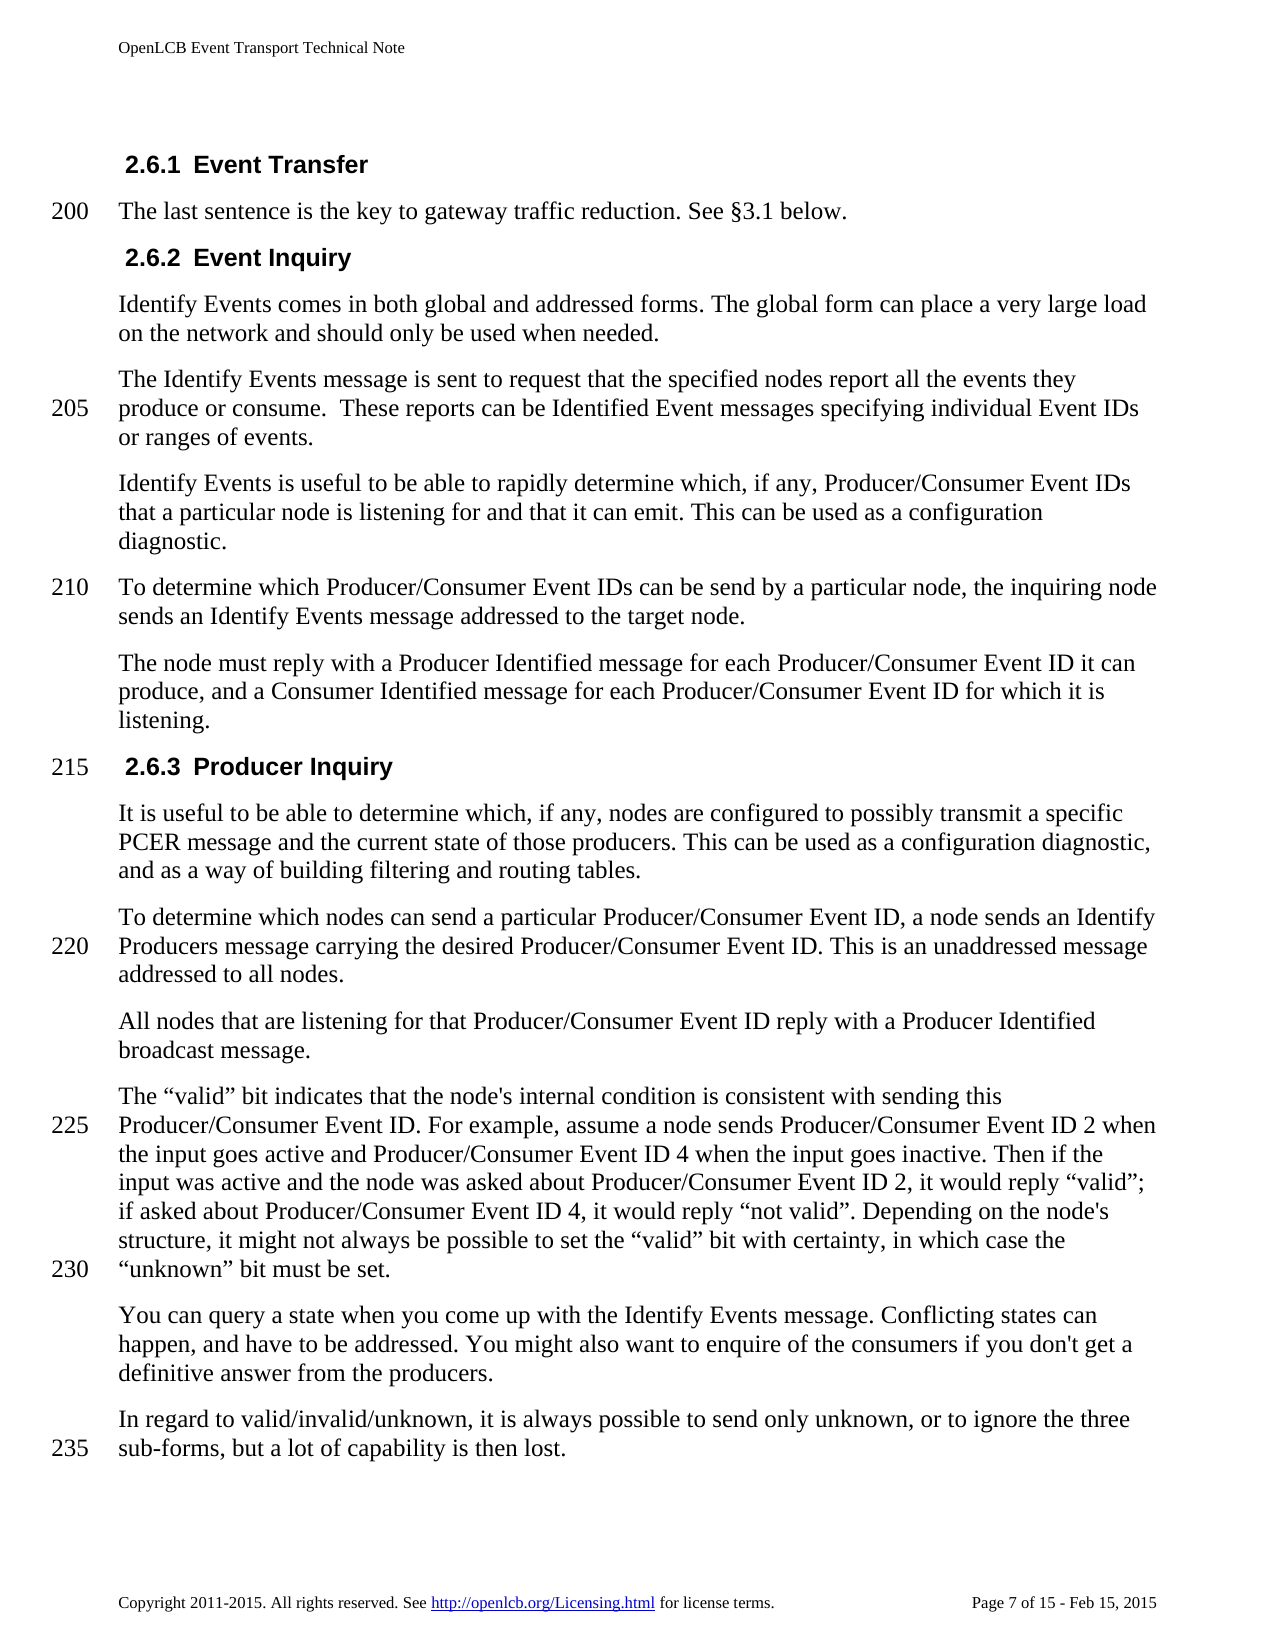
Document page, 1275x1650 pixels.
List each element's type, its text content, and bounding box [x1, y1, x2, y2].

text It is useful to be able to determine which, if any, nodes are configured to possibly transmit a specific PCER message and the current state of those producers. This can be used as a configuration diagnostic, and as a way of building filtering and routing tables. [118, 798, 1157, 884]
text The last sentence is the key to gateway traffic reduction. See §3.1 below. [118, 196, 1157, 225]
subtitle Producer Inquiry [118, 752, 1157, 780]
text The node must reply with a Producer Identified message for each Producer/Consumer Event ID it can produce, and a Consumer Identified message for each Producer/Consumer Event ID for which it is listening. [118, 648, 1157, 734]
text To determine which nodes can send a particular Producer/Consumer Event ID, a node sends an Identify Producers message carrying the desired Producer/Consumer Event ID. This is an unaddressed message addressed to all nodes. [118, 902, 1157, 988]
text Identify Events comes in both global and addressed forms. The global form can place a very large load on the network and should only be used when needed. [118, 289, 1157, 347]
text All nodes that are listening for that Producer/Consumer Event ID reply with a Producer Identified broadcast message. [118, 1006, 1157, 1063]
text To determine which Producer/Consumer Event IDs can be send by a particular node, the inquiring node sends an Identify Events message addressed to the target node. [118, 572, 1157, 630]
text In regard to valid/invalid/unknown, it is always possible to send only unknown, or to ignore the three sub-forms, but a lot of capability is then lost. [118, 1404, 1157, 1462]
subtitle Event Transfer [118, 150, 1157, 179]
text You can query a state when you come up with the Identify Events message. Conflicting states can happen, and have to be addressed. You might also want to enquire of the consumers if you don't get a definitive answer from the producers. [118, 1300, 1157, 1386]
subtitle Event Inquiry [118, 243, 1157, 272]
text The Identify Events message is sent to request that the specified nodes report all the events they produce or consume. These reports can be Identified Event messages specifying individual Event IDs or ranges of events. [118, 364, 1157, 451]
text Identify Events is useful to be able to rapidly determine which, if any, Producer/Consumer Event IDs that a particular node is listening for and that it can emit. This can be used as a configuration diagnostic. [118, 468, 1157, 555]
text The “valid” bit indicates that the node's internal condition is consistent with sending this Producer/Consumer Event ID. For example, assume a node sends Producer/Consumer Event ID 2 when the input goes active and Producer/Consumer Event ID 4 when the input goes inactive. Then if the input was active and the node was asked about Producer/Consumer Event ID 2, it would reply “valid”; if asked about Producer/Consumer Event ID 4, it would reply “not valid”. Depending on the node's structure, it might not always be possible to set the “valid” bit with certainty, in which case the “unknown” bit must be set. [118, 1081, 1157, 1282]
